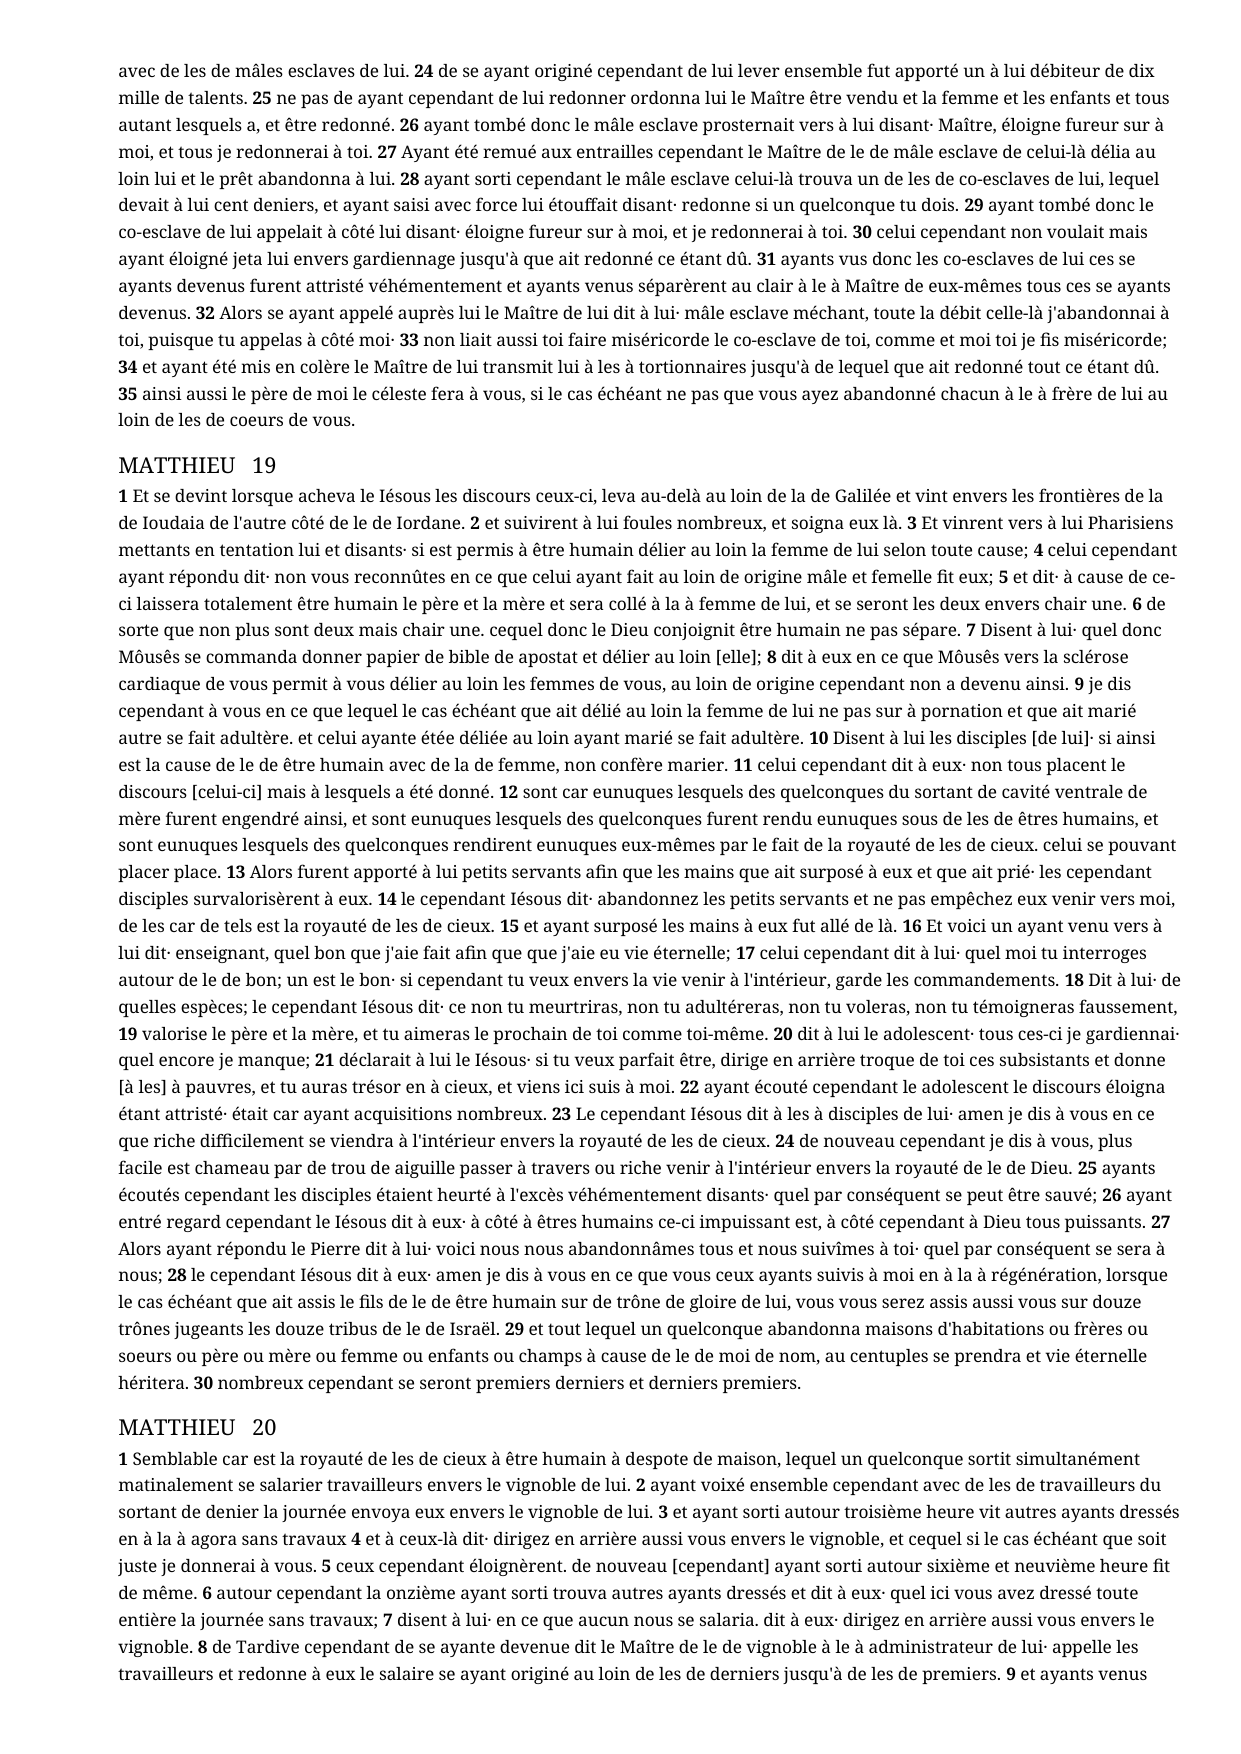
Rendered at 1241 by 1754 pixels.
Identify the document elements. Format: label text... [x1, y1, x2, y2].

text MATTHIEU 20 [118, 1412, 1181, 1442]
text MATTHIEU 19 [118, 450, 1181, 480]
text 1 Et se devint lorsque acheva le Iésous les discours ceux-ci, leva au-delà au loin de la de Galilée et vint envers les frontières de la de Ioudaia de l'autre côté de le de Iordane. 2 et suivirent à lui foules nombreux, et soigna eux là. 3 Et vinrent vers à lui Pharisiens mettants en tentation lui et disants· si est permis à être humain délier au loin la femme de lui selon toute cause; 4 celui cependant ayant répondu dit· non vous reconnûtes en ce que celui ayant fait au loin de origine mâle et femelle fit eux; 5 et dit· à cause de ce-ci laissera totalement être humain le père et la mère et sera collé à la à femme de lui, et se seront les deux envers chair une. 6 de sorte que non plus sont deux mais chair une. cequel donc le Dieu conjoignit être humain ne pas sépare. 7 Disent à lui· quel donc Môusês se commanda donner papier de bible de apostat et délier au loin [elle]; 8 dit à eux en ce que Môusês vers la sclérose cardiaque de vous permit à vous délier au loin les femmes de vous, au loin de origine cependant non a devenu ainsi. 9 je dis cependant à vous en ce que lequel le cas échéant que ait délié au loin la femme de lui ne pas sur à pornation et que ait marié autre se fait adultère. et celui ayante étée déliée au loin ayant marié se fait adultère. 10 Disent à lui les disciples [de lui]· si ainsi est la cause de le de être humain avec de la de femme, non confère marier. 11 celui cependant dit à eux· non tous placent le discours [celui-ci] mais à lesquels a été donné. 12 sont car eunuques lesquels des quelconques du sortant de cavité ventrale de mère furent engendré ainsi, et sont eunuques lesquels des quelconques furent rendu eunuques sous de les de êtres humains, et sont eunuques lesquels des quelconques rendirent eunuques eux-mêmes par le fait de la royauté de les de cieux. celui se pouvant placer place. 13 Alors furent apporté à lui petits servants afin que les mains que ait surposé à eux et que ait prié· les cependant disciples survalorisèrent à eux. 14 le cependant Iésous dit· abandonnez les petits servants et ne pas empêchez eux venir vers moi, de les car de tels est la royauté de les de cieux. 15 et ayant surposé les mains à eux fut allé de là. 16 Et voici un ayant venu vers à lui dit· enseignant, quel bon que j'aie fait afin que que j'aie eu vie éternelle; 17 celui cependant dit à lui· quel moi tu interroges autour de le de bon; un est le bon· si cependant tu veux envers la vie venir à l'intérieur, garde les commandements. 18 Dit à lui· de quelles espèces; le cependant Iésous dit· ce non tu meurtriras, non tu adultéreras, non tu voleras, non tu témoigneras faussement, 19 valorise le père et la mère, et tu aimeras le prochain de toi comme toi-même. 20 dit à lui le adolescent· tous ces-ci je gardiennai· quel encore je manque; 21 déclarait à lui le Iésous· si tu veux parfait être, dirige en arrière troque de toi ces subsistants et donne [à les] à pauvres, et tu auras trésor en à cieux, et viens ici suis à moi. 22 ayant écouté cependant le adolescent le discours éloigna étant attristé· était car ayant acquisitions nombreux. 23 Le cependant Iésous dit à les à disciples de lui· amen je dis à vous en ce que riche difficilement se viendra à l'intérieur envers la royauté de les de cieux. 24 de nouveau cependant je dis à vous, plus facile est chameau par de trou de aiguille passer à travers ou riche venir à l'intérieur envers la royauté de le de Dieu. 25 ayants écoutés cependant les disciples étaient heurté à l'excès véhémentement disants· quel par conséquent se peut être sauvé; 26 ayant entré regard cependant le Iésous dit à eux· à côté à êtres humains ce-ci impuissant est, à côté cependant à Dieu tous puissants. 27 Alors ayant répondu le Pierre dit à lui· voici nous nous abandonnâmes tous et nous suivîmes à toi· quel par conséquent se sera à nous; 28 le cependant Iésous dit à eux· amen je dis à vous en ce que vous ceux ayants suivis à moi en à la à régénération, lorsque le cas échéant que ait assis le fils de le de être humain sur de trône de gloire de lui, vous vous serez assis aussi vous sur douze trônes jugeants les douze tribus de le de Israël. 29 et tout lequel un quelconque abandonna maisons d'habitations ou frères ou soeurs ou père ou mère ou femme ou enfants ou champs à cause de le de moi de nom, au centuples se prendra et vie éternelle héritera. 30 nombreux cependant se seront premiers derniers et derniers premiers. [118, 484, 1181, 1394]
text 1 Semblable car est la royauté de les de cieux à être humain à despote de maison, lequel un quelconque sortit simultanément matinalement se salarier travailleurs envers le vignoble de lui. 2 ayant voixé ensemble cependant avec de les de travailleurs du sortant de denier la journée envoya eux envers le vignoble de lui. 3 et ayant sorti autour troisième heure vit autres ayants dressés en à la à agora sans travaux 4 et à ceux-là dit· dirigez en arrière aussi vous envers le vignoble, et cequel si le cas échéant que soit juste je donnerai à vous. 5 ceux cependant éloignèrent. de nouveau [cependant] ayant sorti autour sixième et neuvième heure fit de même. 6 autour cependant la onzième ayant sorti trouva autres ayants dressés et dit à eux· quel ici vous avez dressé toute entière la journée sans travaux; 7 disent à lui· en ce que aucun nous se salaria. dit à eux· dirigez en arrière aussi vous envers le vignoble. 8 de Tardive cependant de se ayante devenue dit le Maître de le de vignoble à le à administrateur de lui· appelle les travailleurs et redonne à eux le salaire se ayant originé au loin de les de derniers jusqu'à de les de premiers. 9 et ayants venus [118, 1447, 1181, 1685]
text avec de les de mâles esclaves de lui. 24 de se ayant originé cependant de lui lever ensemble fut apporté un à lui débiteur de dix mille de talents. 25 ne pas de ayant cependant de lui redonner ordonna lui le Maître être vendu et la femme et les enfants et tous autant lesquels a, et être redonné. 26 ayant tombé donc le mâle esclave prosternait vers à lui disant· Maître, éloigne fureur sur à moi, et tous je redonnerai à toi. 27 Ayant été remué aux entrailles cependant le Maître de le de mâle esclave de celui-là délia au loin lui et le prêt abandonna à lui. 28 ayant sorti cependant le mâle esclave celui-là trouva un de les de co-esclaves de lui, lequel devait à lui cent deniers, et ayant saisi avec force lui étouffait disant· redonne si un quelconque tu dois. 29 ayant tombé donc le co-esclave de lui appelait à côté lui disant· éloigne fureur sur à moi, et je redonnerai à toi. 30 celui cependant non voulait mais ayant éloigné jeta lui envers gardiennage jusqu'à que ait redonné ce étant dû. 31 ayants vus donc les co-esclaves de lui ces se ayants devenus furent attristé véhémentement et ayants venus séparèrent au clair à le à Maître de eux-mêmes tous ces se ayants devenus. 32 Alors se ayant appelé auprès lui le Maître de lui dit à lui· mâle esclave méchant, toute la débit celle-là j'abandonnai à toi, puisque tu appelas à côté moi· 33 non liait aussi toi faire miséricorde le co-esclave de toi, comme et moi toi je fis miséricorde; 34 et ayant été mis en colère le Maître de lui transmit lui à les à tortionnaires jusqu'à de lequel que ait redonné tout ce étant dû. 35 ainsi aussi le père de moi le céleste fera à vous, si le cas échéant ne pas que vous ayez abandonné chacun à le à frère de lui au loin de les de coeurs de vous. [118, 59, 1181, 432]
